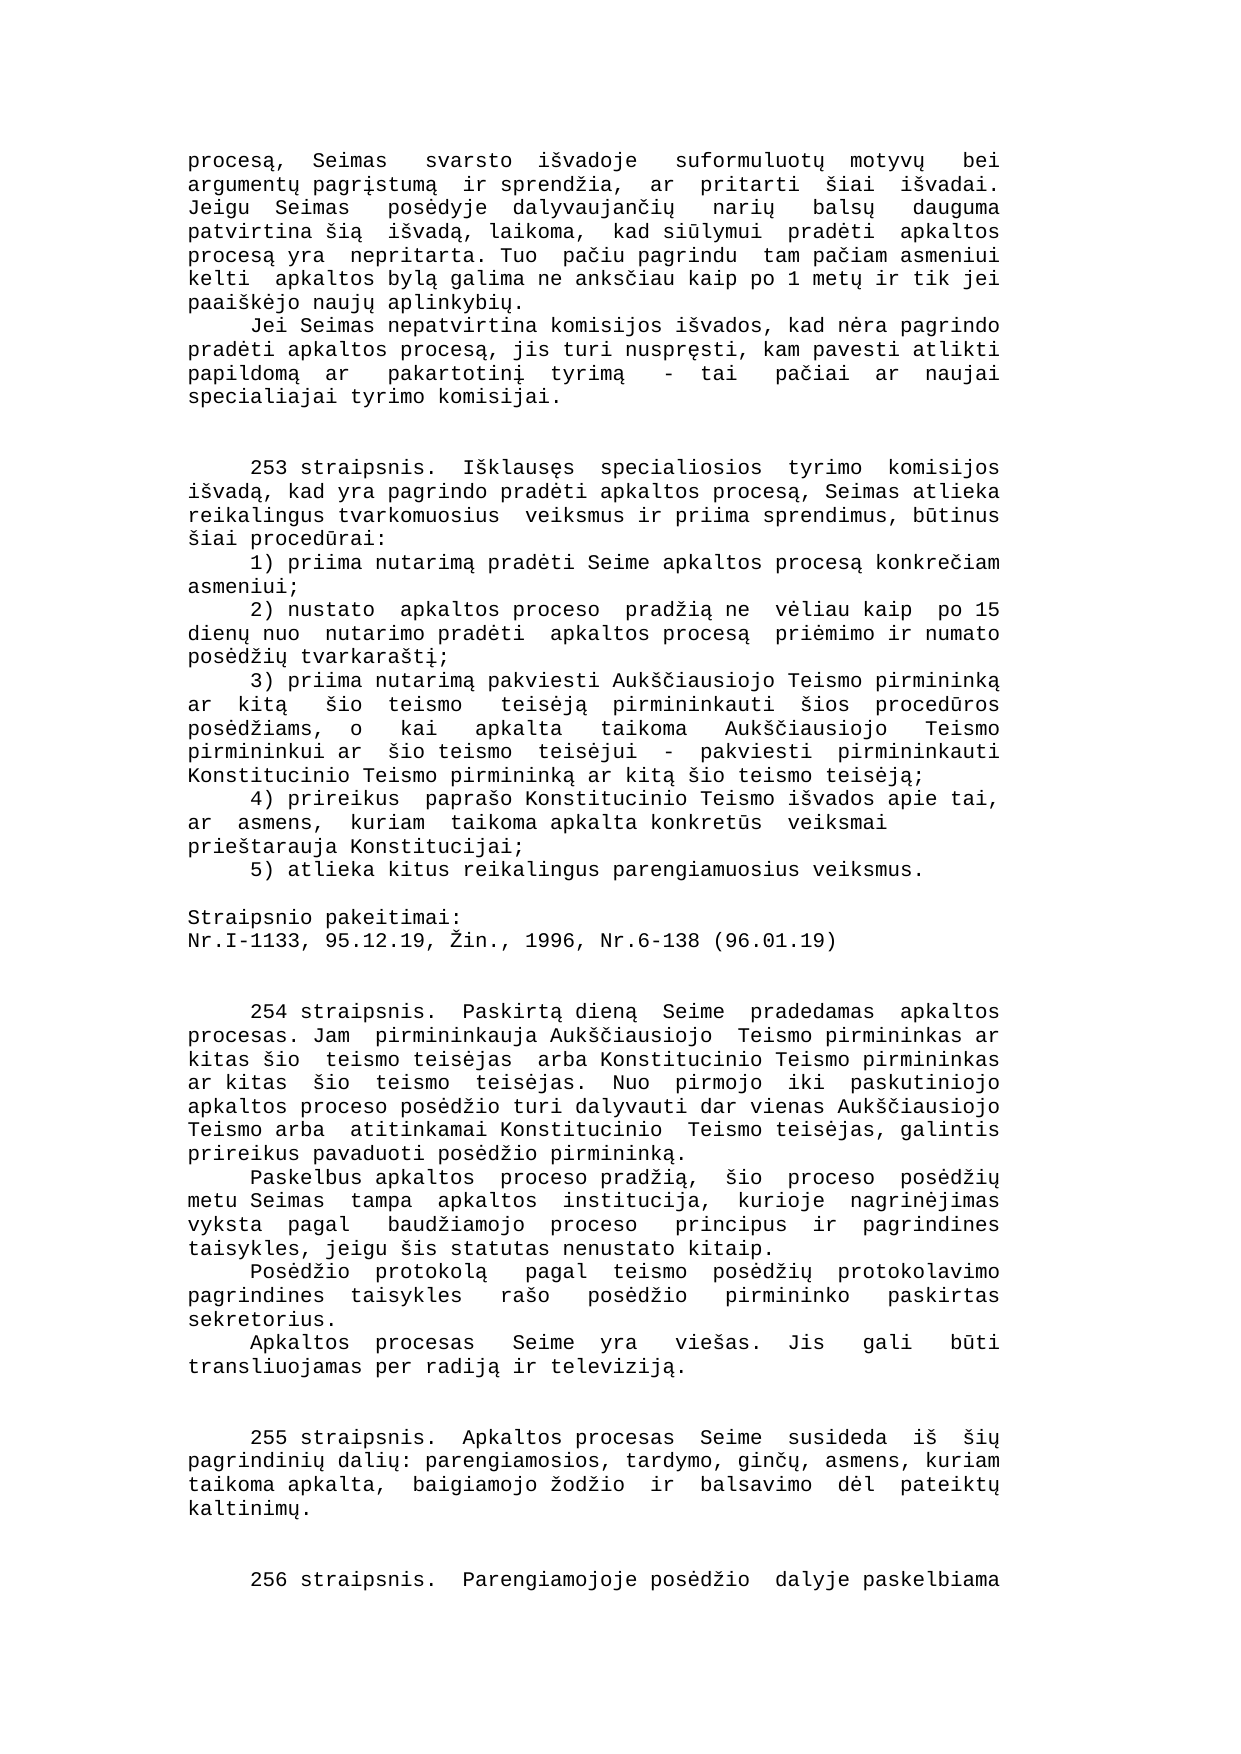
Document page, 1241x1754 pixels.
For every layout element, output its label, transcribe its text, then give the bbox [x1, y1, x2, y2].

text ar kitą šio teismo teisėją pirmininkauti šios procedūros [187, 694, 1053, 717]
text 4) prireikus paprašo Konstitucinio Teismo išvados apie tai, [187, 788, 1053, 812]
text procesą yra nepritarta. Tuo pačiu pagrindu tam pačiam asmeniui [187, 244, 1053, 268]
text 255 straipsnis. Apkaltos procesas Seime susideda iš šių [187, 1427, 1053, 1451]
text Straipsnio pakeitimai: [187, 907, 1053, 930]
text 253 straipsnis. Išklausęs specialiosios tyrimo komisijos [187, 457, 1053, 481]
text paaiškėjo naujų aplinkybių. [187, 292, 1053, 316]
text Jei Seimas nepatvirtina komisijos išvados, kad nėra pagrindo [187, 316, 1053, 339]
text Paskelbus apkaltos proceso pradžią, šio proceso posėdžių [187, 1167, 1053, 1190]
text specialiajai tyrimo komisijai. [187, 386, 1053, 410]
text argumentų pagrįstumą ir sprendžia, ar pritarti šiai išvadai. [187, 174, 1053, 197]
text 3) priima nutarimą pakviesti Aukščiausiojo Teismo pirmininką [187, 670, 1053, 694]
text asmeniui; [187, 576, 1053, 599]
text 2) nustato apkaltos proceso pradžią ne vėliau kaip po 15 [187, 599, 1053, 623]
text prireikus pavaduoti posėdžio pirmininką. [187, 1143, 1053, 1167]
text 5) atlieka kitus reikalingus parengiamuosius veiksmus. [187, 859, 1053, 883]
text kaltinimų. [187, 1498, 1053, 1521]
text Jeigu Seimas posėdyje dalyvaujančių narių balsų dauguma [187, 197, 1053, 221]
text pirmininkui ar šio teismo teisėjui - pakviesti pirmininkauti [187, 741, 1053, 765]
text prieštarauja Konstitucijai; [187, 836, 1053, 859]
text išvadą, kad yra pagrindo pradėti apkaltos procesą, Seimas atlieka [187, 481, 1053, 505]
text patvirtina šią išvadą, laikoma, kad siūlymui pradėti apkaltos [187, 221, 1053, 244]
text ar kitas šio teismo teisėjas. Nuo pirmojo iki paskutiniojo [187, 1072, 1053, 1096]
text taisykles, jeigu šis statutas nenustato kitaip. [187, 1238, 1053, 1261]
text dienų nuo nutarimo pradėti apkaltos procesą priėmimo ir numato [187, 623, 1053, 647]
text ar asmens, kuriam taikoma apkalta konkretūs veiksmai [187, 812, 1053, 836]
text taikoma apkalta, baigiamojo žodžio ir balsavimo dėl pateiktų [187, 1474, 1053, 1498]
text kelti apkaltos bylą galima ne anksčiau kaip po 1 metų ir tik jei [187, 268, 1053, 292]
text Apkaltos procesas Seime yra viešas. Jis gali būti [187, 1332, 1053, 1356]
text posėdžiams, o kai apkalta taikoma Aukščiausiojo Teismo [187, 717, 1053, 741]
text procesą, Seimas svarsto išvadoje suformuluotų motyvų bei [187, 150, 1053, 174]
text Konstitucinio Teismo pirmininką ar kitą šio teismo teisėją; [187, 765, 1053, 788]
text Nr.I-1133, 95.12.19, Žin., 1996, Nr.6-138 (96.01.19) [187, 930, 1053, 954]
text papildomą ar pakartotinį tyrimą - tai pačiai ar naujai [187, 363, 1053, 386]
text procesas. Jam pirmininkauja Aukščiausiojo Teismo pirmininkas ar [187, 1025, 1053, 1048]
text sekretorius. [187, 1309, 1053, 1332]
text transliuojamas per radiją ir televiziją. [187, 1356, 1053, 1379]
text šiai procedūrai: [187, 528, 1053, 552]
text 256 straipsnis. Parengiamojoje posėdžio dalyje paskelbiama [187, 1569, 1053, 1592]
text reikalingus tvarkomuosius veiksmus ir priima sprendimus, būtinus [187, 505, 1053, 528]
text pagrindinių dalių: parengiamosios, tardymo, ginčų, asmens, kuriam [187, 1451, 1053, 1474]
text kitas šio teismo teisėjas arba Konstitucinio Teismo pirmininkas [187, 1048, 1053, 1072]
text pagrindines taisykles rašo posėdžio pirmininko paskirtas [187, 1285, 1053, 1309]
text Teismo arba atitinkamai Konstitucinio Teismo teisėjas, galintis [187, 1119, 1053, 1143]
text vyksta pagal baudžiamojo proceso principus ir pagrindines [187, 1214, 1053, 1238]
text Posėdžio protokolą pagal teismo posėdžių protokolavimo [187, 1261, 1053, 1285]
text 254 straipsnis. Paskirtą dieną Seime pradedamas apkaltos [187, 1001, 1053, 1025]
text pradėti apkaltos procesą, jis turi nuspręsti, kam pavesti atlikti [187, 339, 1053, 363]
text metu Seimas tampa apkaltos institucija, kurioje nagrinėjimas [187, 1190, 1053, 1214]
text 1) priima nutarimą pradėti Seime apkaltos procesą konkrečiam [187, 552, 1053, 576]
text posėdžių tvarkaraštį; [187, 647, 1053, 670]
text apkaltos proceso posėdžio turi dalyvauti dar vienas Aukščiausiojo [187, 1096, 1053, 1119]
